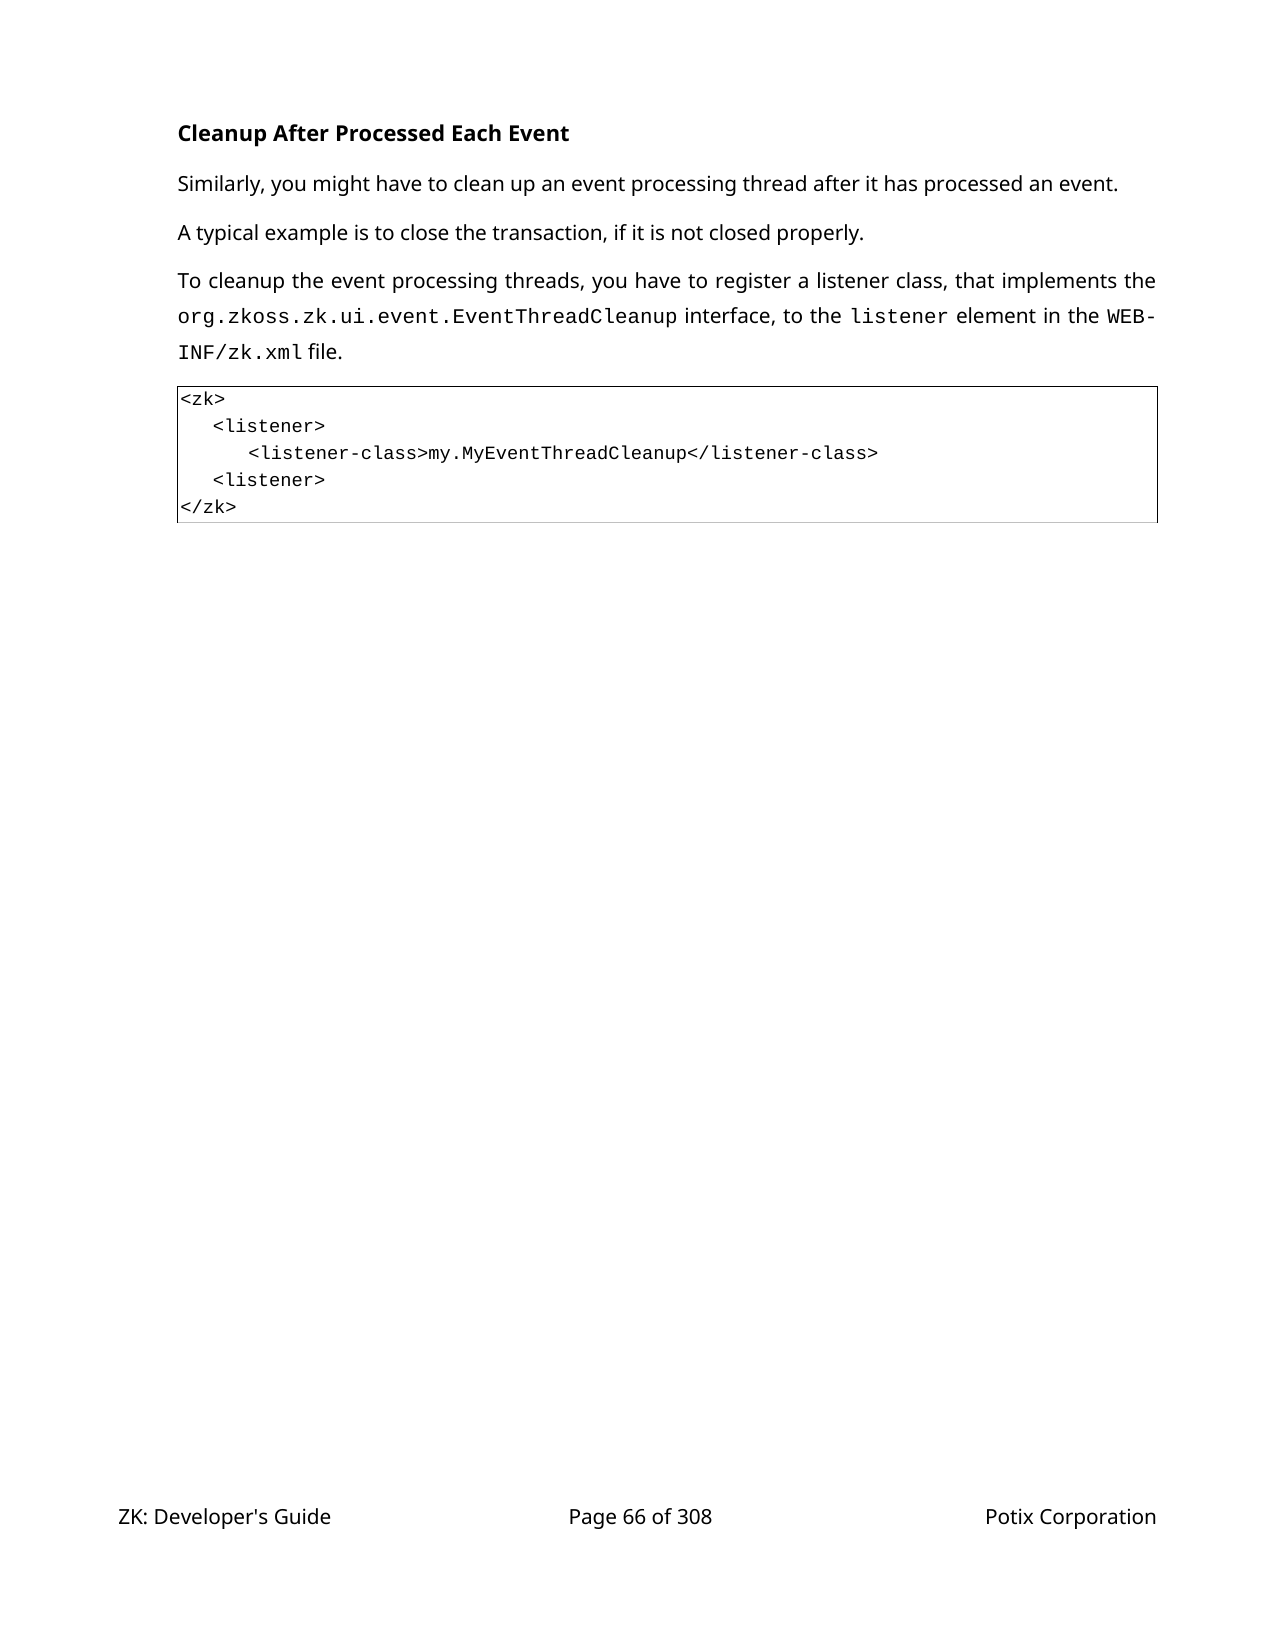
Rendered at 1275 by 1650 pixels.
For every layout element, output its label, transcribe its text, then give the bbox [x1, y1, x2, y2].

text To cleanup the event processing threads, you have to register a listener class, that implements the org.zkoss.zk.ui.event.EventThreadCleanup interface, to the listener element in the WEB-INF/zk.xml file. [177, 266, 1157, 366]
text A typical example is to close the transaction, if it is not closed properly. [177, 218, 1157, 246]
text <zk> [178, 387, 1157, 411]
text <listener-class>my.MyEventThreadCleanup</listener-class> [178, 441, 1157, 465]
subtitle Cleanup After Processed Each Event [177, 118, 1157, 148]
text <listener> [178, 413, 1157, 438]
text </zk> [178, 495, 1157, 522]
text <listener> [178, 468, 1157, 492]
text Similarly, you might have to clean up an event processing thread after it has processed an event. [177, 169, 1157, 197]
